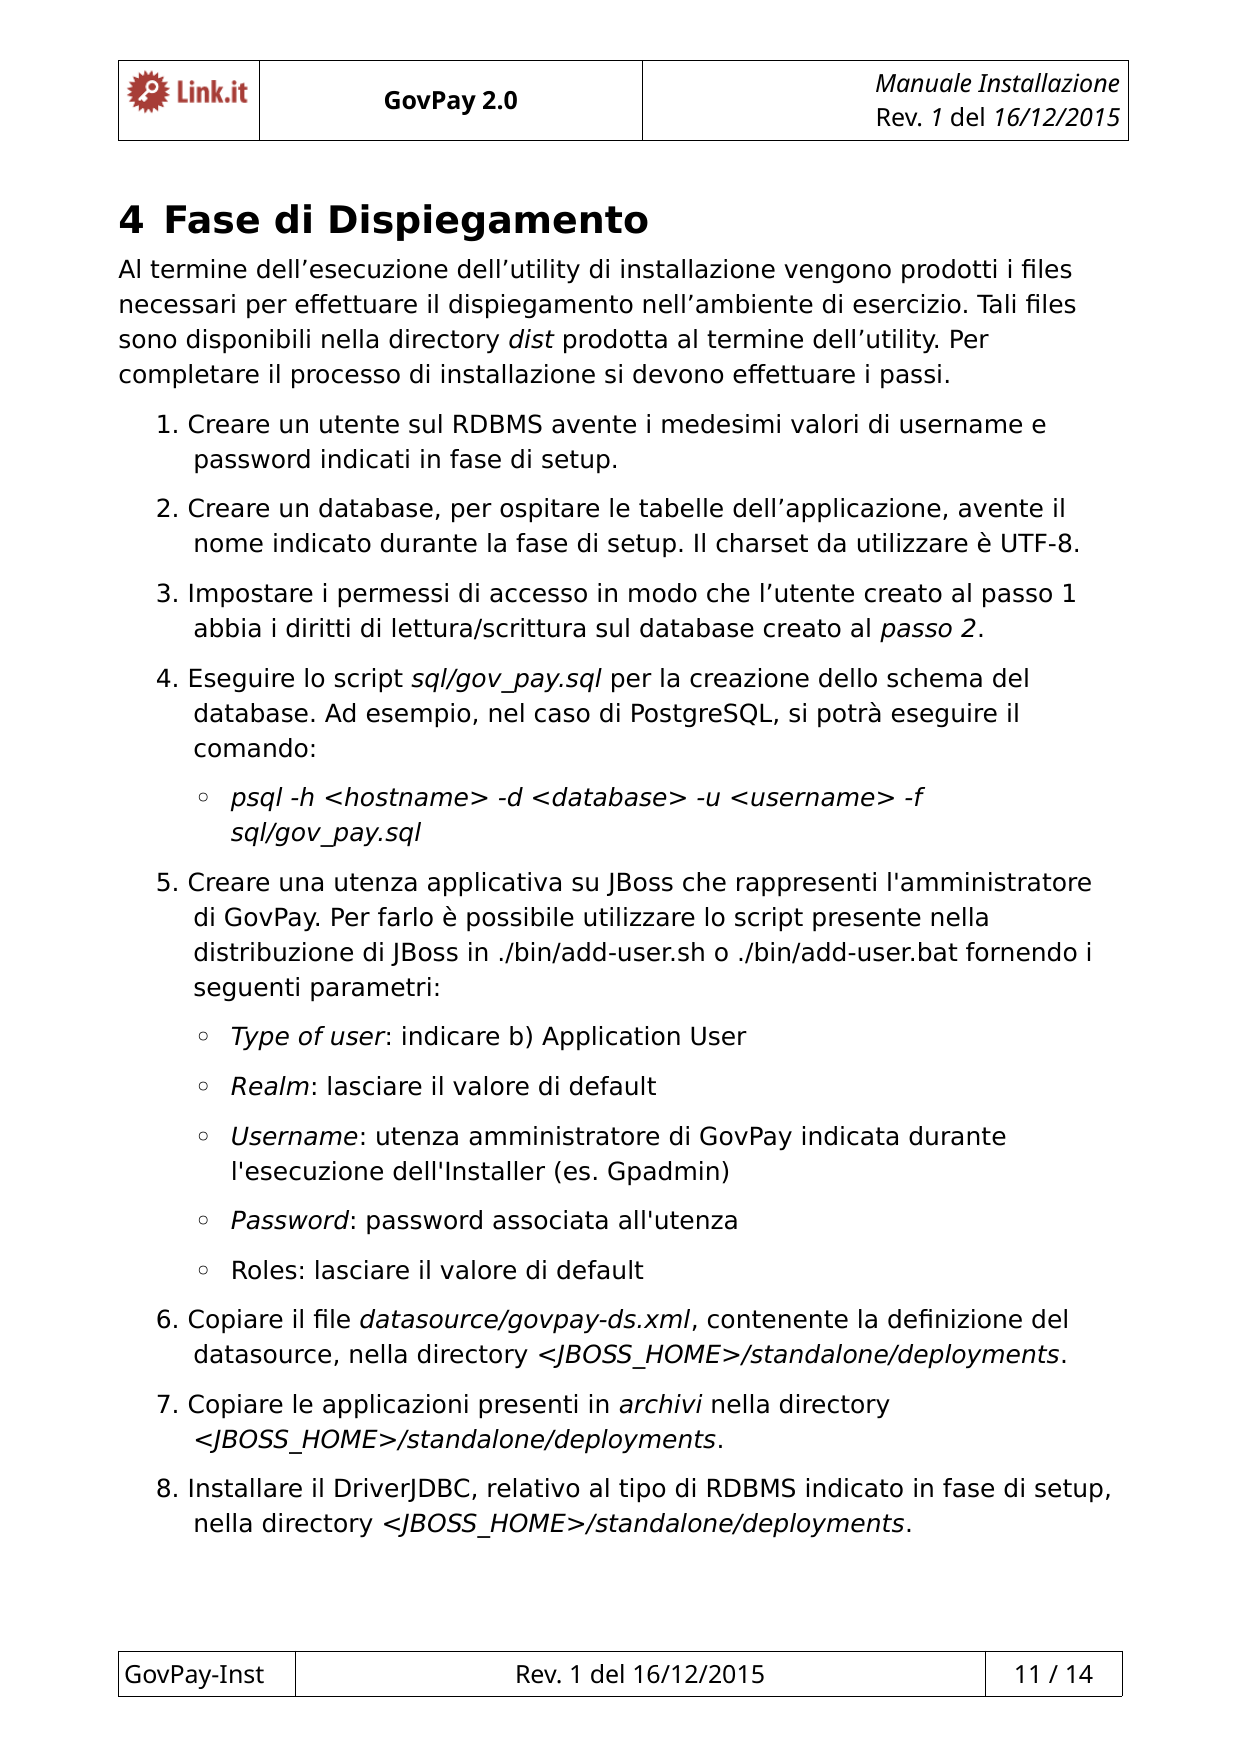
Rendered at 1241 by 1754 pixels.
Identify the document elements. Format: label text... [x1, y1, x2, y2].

text Al termine dell’esecuzione dell’utility di installazione vengono prodotti i files necessari per effettuare il dispiegamento nell’ambiente di esercizio. Tali files sono disponibili nella directory dist prodotta al termine dell’utility. Per completare il processo di installazione si devono effettuare i passi. [118, 255, 1122, 389]
list Creare una utenza applicativa su JBoss che rappresenti l'amministratore di GovPay. Per farlo è possibile utilizzare lo script presente nella distribuzione di JBoss in ./bin/add-user.sh o ./bin/add-user.bat fornendo i seguenti parametri: [156, 868, 1122, 1002]
list Impostare i permessi di accesso in modo che l’utente creato al passo 1 abbia i diritti di lettura/scrittura sul database creato al passo 2. [156, 579, 1122, 643]
list Installare il DriverJDBC, relativo al tipo di RDBMS indicato in fase di setup, nella directory <JBOSS_HOME>/standalone/deployments. [156, 1474, 1122, 1539]
list Copiare il file datasource/govpay-ds.xml, contenente la definizione del datasource, nella directory <JBOSS_HOME>/standalone/deployments. [156, 1305, 1122, 1369]
list Roles: lasciare il valore di default [193, 1256, 1122, 1285]
list Realm: lasciare il valore di default [193, 1072, 1122, 1101]
list Password: password associata all'utenza [193, 1206, 1122, 1235]
list Creare un database, per ospitare le tabelle dell’applicazione, avente il nome indicato durante la fase di setup. Il charset da utilizzare è UTF-8. [156, 494, 1122, 559]
subtitle Fase di Dispiegamento [118, 199, 1122, 243]
list Creare un utente sul RDBMS avente i medesimi valori di username e password indicati in fase di setup. [156, 410, 1122, 474]
list psql -h <hostname> -d <database> -u <username> -f sql/gov_pay.sql [193, 783, 1122, 847]
list Type of user: indicare b) Application User [193, 1022, 1122, 1052]
list Copiare le applicazioni presenti in archivi nella directory <JBOSS_HOME>/standalone/deployments. [156, 1390, 1122, 1454]
list Username: utenza amministratore di GovPay indicata durante l'esecuzione dell'Installer (es. Gpadmin) [193, 1122, 1122, 1186]
list Eseguire lo script sql/gov_pay.sql per la creazione dello schema del database. Ad esempio, nel caso di PostgreSQL, si potrà eseguire il comando: [156, 664, 1122, 763]
picture [123, 65, 254, 119]
